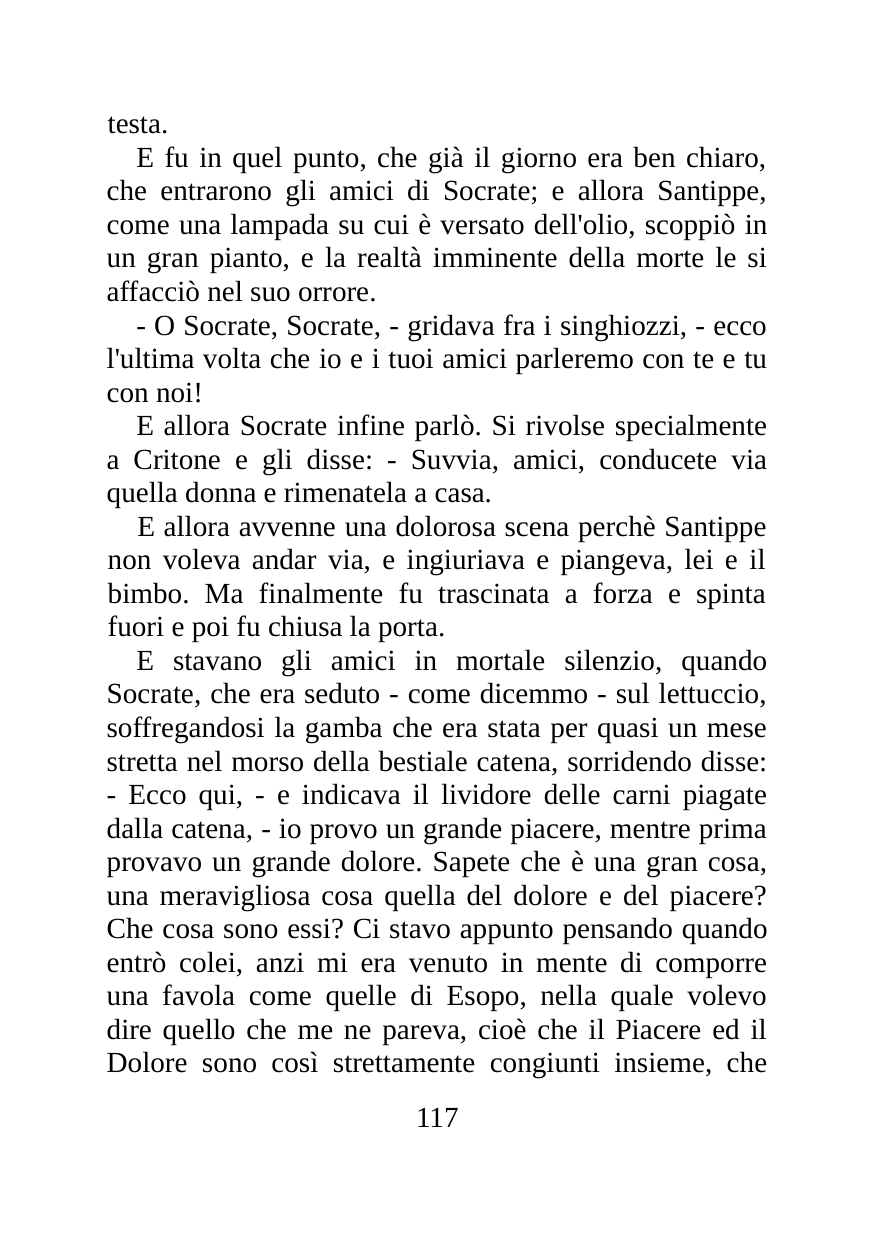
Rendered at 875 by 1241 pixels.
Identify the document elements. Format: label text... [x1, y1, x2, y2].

text E allora Socrate infine parlò. Si rivolse specialmente a Critone e gli disse: - Suvvia, amici, conducete via quella donna e rimenatela a casa. [106, 408, 768, 509]
text - O Socrate, Socrate, - gridava fra i singhiozzi, - ecco l'ultima volta che io e i tuoi amici parleremo con te e tu con noi! [106, 308, 768, 408]
text E fu in quel punto, che già il giorno era ben chiaro, che entrarono gli amici di Socrate; e allora Santippe, come una lampada su cui è versato dell'olio, scoppiò in un gran pianto, e la realtà imminente della morte le si affacciò nel suo orrore. [106, 140, 768, 308]
text testa. [107, 106, 767, 140]
text E allora avvenne una dolorosa scena perchè Santippe non voleva andar via, e ingiuriava e piangeva, lei e il bimbo. Ma finalmente fu trascinata a forza e spinta fuori e poi fu chiusa la porta. [107, 509, 767, 643]
text E stavano gli amici in mortale silenzio, quando Socrate, che era seduto - come dicemmo - sul lettuccio, soffregandosi la gamba che era stata per quasi un mese stretta nel morso della bestiale catena, sorridendo disse: - Ecco qui, - e indicava il lividore delle carni piagate dalla catena, - io provo un grande piacere, mentre prima provavo un grande dolore. Sapete che è una gran cosa, una meravigliosa cosa quella del dolore e del piacere? Che cosa sono essi? Ci stavo appunto pensando quando entrò colei, anzi mi era venuto in mente di comporre una favola come quelle di Esopo, nella quale volevo dire quello che me ne pareva, cioè che il Piacere ed il Dolore sono così strettamente congiunti insieme, che [106, 643, 768, 1079]
